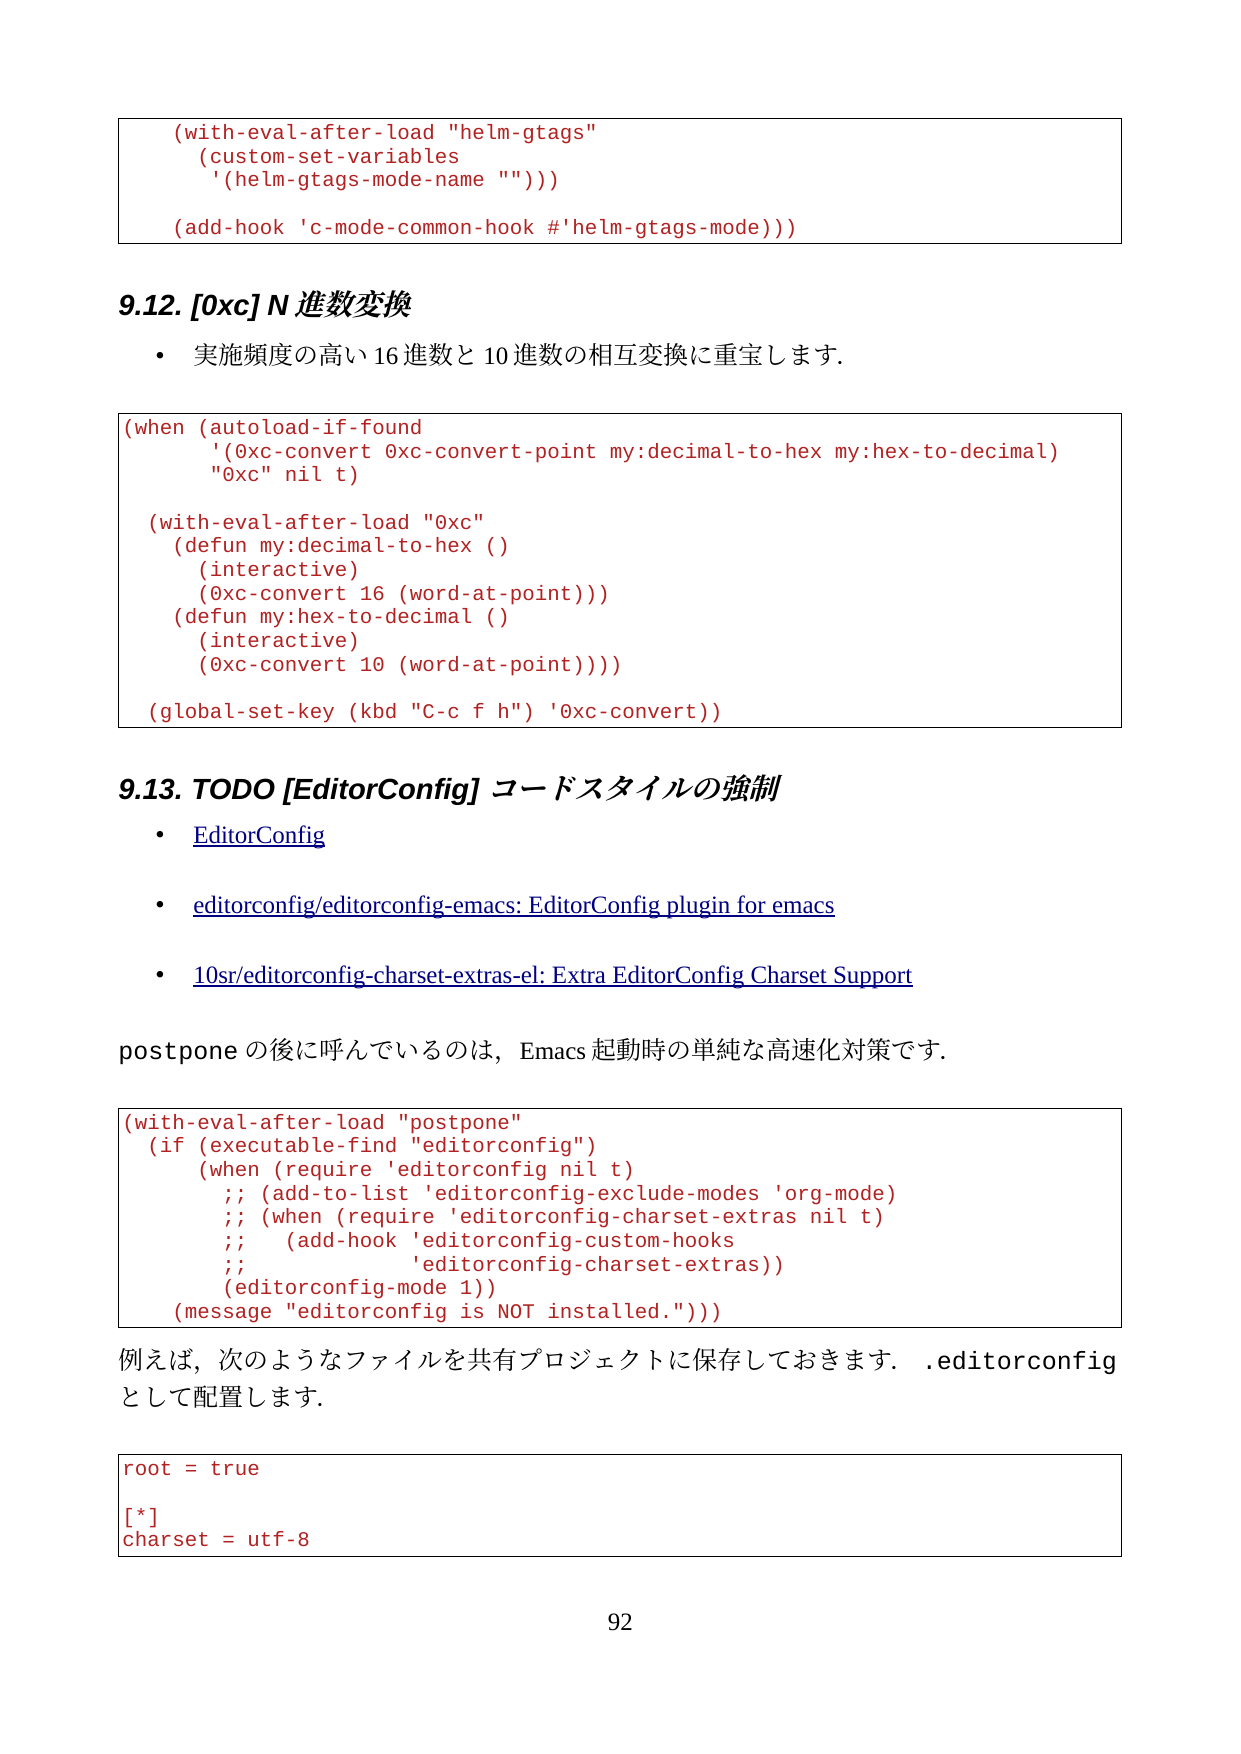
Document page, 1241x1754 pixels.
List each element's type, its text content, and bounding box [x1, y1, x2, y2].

list EditorConfig [156, 820, 1122, 878]
text ;; (add-to-list 'editorconfig-exclude-modes 'org-mode) [119, 1179, 1121, 1202]
text (custom-set-variables [119, 142, 1121, 165]
text postpone の後に呼んでいるのは，Emacs起動時の単純な高速化対策です． [118, 1030, 1122, 1095]
text '(helm-gtags-mode-name ""))) [119, 165, 1121, 189]
text (0xc-convert 16 (word-at-point))) [119, 579, 1121, 602]
text 例えば，次のようなファイルを共有プロジェクトに保存しておきます． .editorconfig として配置します． [118, 1341, 1122, 1442]
text ;; (add-hook 'editorconfig-custom-hooks [119, 1226, 1121, 1250]
list editorconfig/editorconfig-emacs: EditorConfig plugin for emacs [156, 890, 1122, 948]
text (global-set-key (kbd "C-c f h") '0xc-convert)) [119, 697, 1121, 727]
text (add-hook 'c-mode-common-hook #'helm-gtags-mode))) [119, 213, 1121, 243]
text ;; (when (require 'editorconfig-charset-extras nil t) [119, 1202, 1121, 1226]
text (when (require 'editorconfig nil t) [119, 1155, 1121, 1179]
text charset = utf-8 [119, 1525, 1121, 1556]
text ;; 'editorconfig-charset-extras)) [119, 1250, 1121, 1273]
text (with-eval-after-load "postpone" [119, 1109, 1121, 1131]
text [*] [119, 1502, 1121, 1525]
text (interactive) [119, 555, 1121, 579]
list 実施頻度の高い16進数と10進数の相互変換に重宝します． [156, 336, 1122, 401]
text (defun my:decimal-to-hex () [119, 531, 1121, 555]
subtitle [0xc] N進数変換 [118, 282, 1122, 323]
text (with-eval-after-load "helm-gtags" [119, 119, 1121, 142]
text root = true [119, 1455, 1121, 1478]
subtitle TODO [EditorConfig] コードスタイルの強制 [118, 766, 1122, 808]
text (when (autoload-if-found [119, 414, 1121, 437]
text (interactive) [119, 626, 1121, 650]
text "0xc" nil t) [119, 461, 1121, 484]
text (0xc-convert 10 (word-at-point)))) [119, 650, 1121, 673]
text (if (executable-find "editorconfig") [119, 1131, 1121, 1155]
text (message "editorconfig is NOT installed."))) [119, 1297, 1121, 1327]
text (with-eval-after-load "0xc" [119, 508, 1121, 531]
text '(0xc-convert 0xc-convert-point my:decimal-to-hex my:hex-to-decimal) [119, 437, 1121, 461]
list 10sr/editorconfig-charset-extras-el: Extra EditorConfig Charset Support [156, 960, 1122, 1018]
text (editorconfig-mode 1)) [119, 1273, 1121, 1297]
text (defun my:hex-to-decimal () [119, 602, 1121, 626]
